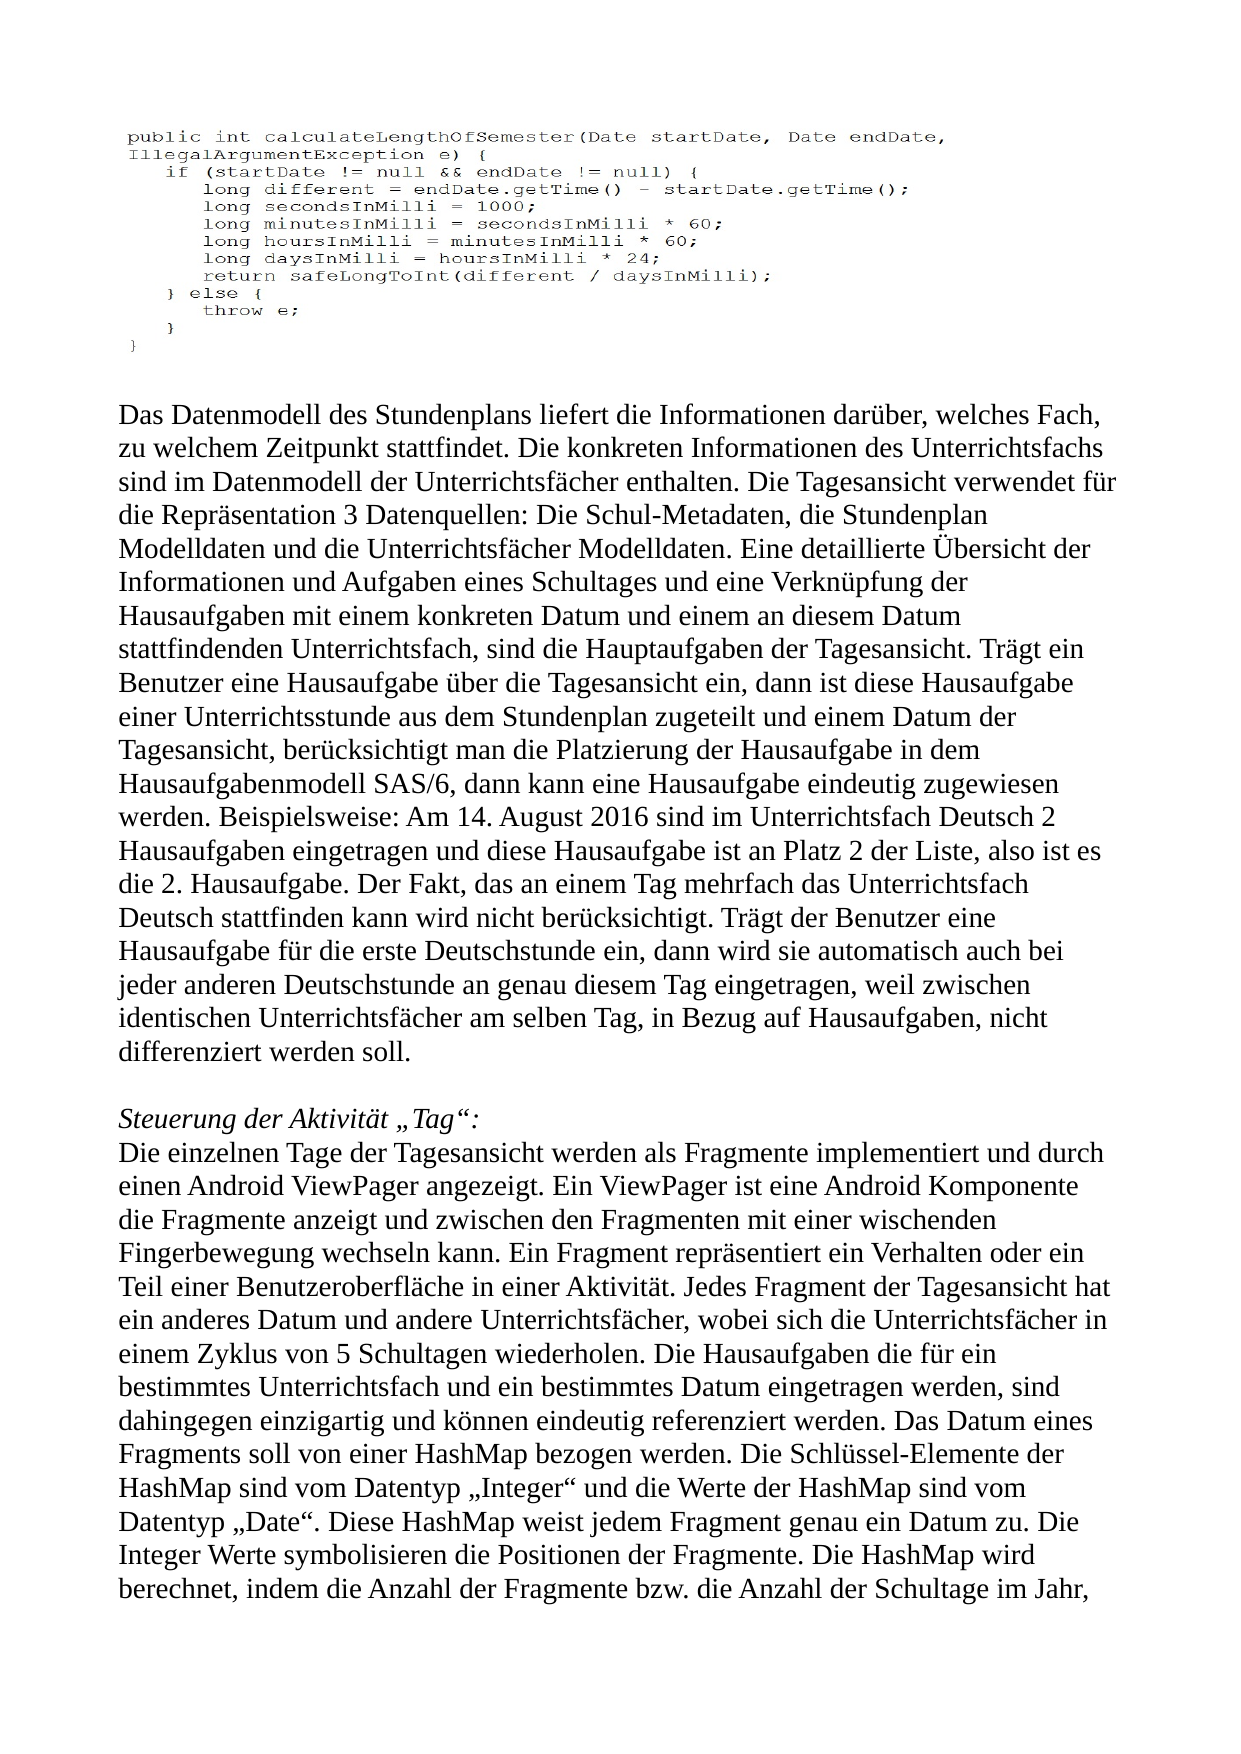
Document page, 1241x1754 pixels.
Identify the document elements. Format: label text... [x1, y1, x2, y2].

text Steuerung der Aktivität „Tag“: [118, 1101, 1122, 1135]
picture [113, 118, 976, 364]
text Die einzelnen Tage der Tagesansicht werden als Fragmente implementiert und durch einen Android ViewPager angezeigt. Ein ViewPager ist eine Android Komponente die Fragmente anzeigt und zwischen den Fragmenten mit einer wischenden Fingerbewegung wechseln kann. Ein Fragment repräsentiert ein Verhalten oder ein Teil einer Benutzeroberfläche in einer Aktivität. Jedes Fragment der Tagesansicht hat ein anderes Datum und andere Unterrichtsfächer, wobei sich die Unterrichtsfächer in einem Zyklus von 5 Schultagen wiederholen. Die Hausaufgaben die für ein bestimmtes Unterrichtsfach und ein bestimmtes Datum eingetragen werden, sind dahingegen einzigartig und können eindeutig referenziert werden. Das Datum eines Fragments soll von einer HashMap bezogen werden. Die Schlüssel-Elemente der HashMap sind vom Datentyp „Integer“ und die Werte der HashMap sind vom Datentyp „Date“. Diese HashMap weist jedem Fragment genau ein Datum zu. Die Integer Werte symbolisieren die Positionen der Fragmente. Die HashMap wird berechnet, indem die Anzahl der Fragmente bzw. die Anzahl der Schultage im Jahr, [118, 1135, 1122, 1604]
text Das Datenmodell des Stundenplans liefert die Informationen darüber, welches Fach, zu welchem Zeitpunkt stattfindet. Die konkreten Informationen des Unterrichtsfachs sind im Datenmodell der Unterrichtsfächer enthalten. Die Tagesansicht verwendet für die Repräsentation 3 Datenquellen: Die Schul-Metadaten, die Stundenplan Modelldaten und die Unterrichtsfächer Modelldaten. Eine detaillierte Übersicht der Informationen und Aufgaben eines Schultages und eine Verknüpfung der Hausaufgaben mit einem konkreten Datum und einem an diesem Datum stattfindenden Unterrichtsfach, sind die Hauptaufgaben der Tagesansicht. Trägt ein Benutzer eine Hausaufgabe über die Tagesansicht ein, dann ist diese Hausaufgabe einer Unterrichtsstunde aus dem Stundenplan zugeteilt und einem Datum der Tagesansicht, berücksichtigt man die Platzierung der Hausaufgabe in dem Hausaufgabenmodell SAS/6, dann kann eine Hausaufgabe eindeutig zugewiesen werden. Beispielsweise: Am 14. August 2016 sind im Unterrichtsfach Deutsch 2 Hausaufgaben eingetragen und diese Hausaufgabe ist an Platz 2 der Liste, also ist es die 2. Hausaufgabe. Der Fakt, das an einem Tag mehrfach das Unterrichtsfach Deutsch stattfinden kann wird nicht berücksichtigt. Trägt der Benutzer eine Hausaufgabe für die erste Deutschstunde ein, dann wird sie automatisch auch bei jeder anderen Deutschstunde an genau diesem Tag eingetragen, weil zwischen identischen Unterrichtsfächer am selben Tag, in Bezug auf Hausaufgaben, nicht differenziert werden soll. [118, 397, 1122, 1068]
